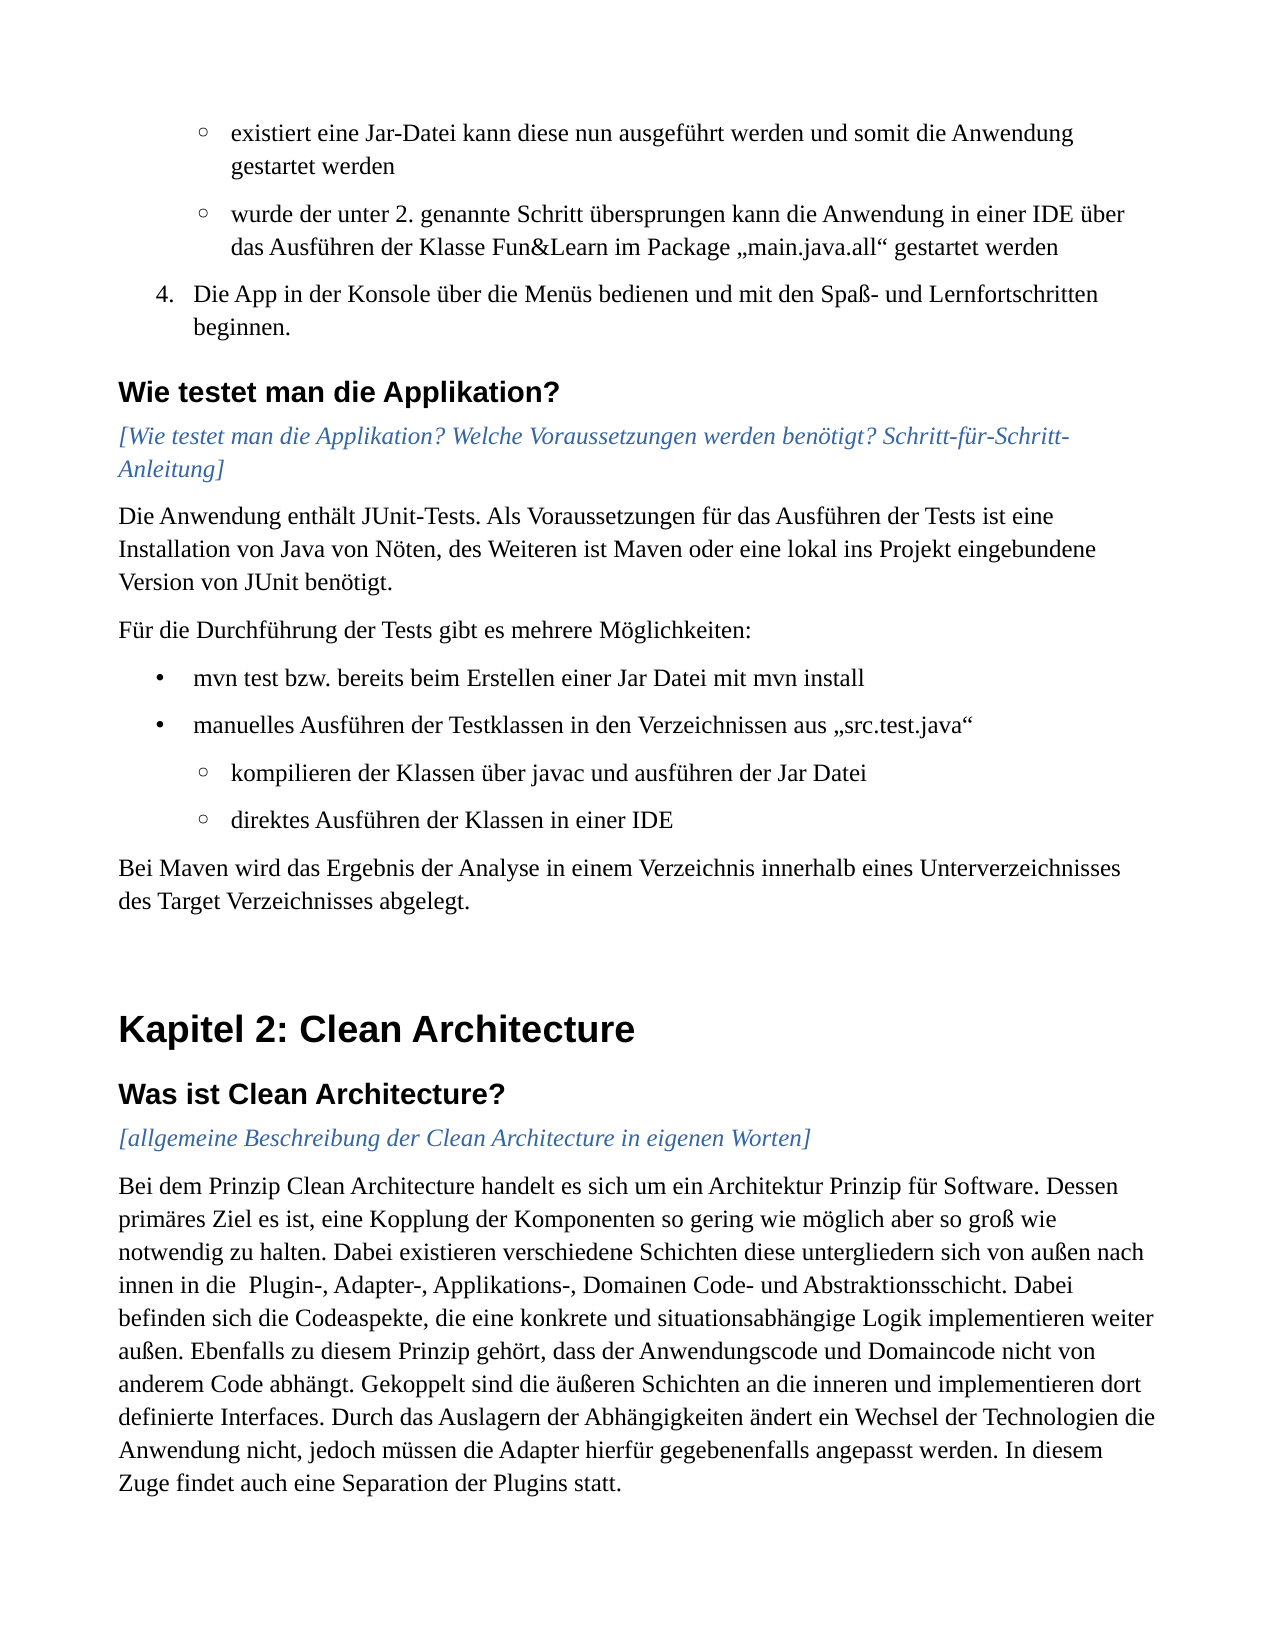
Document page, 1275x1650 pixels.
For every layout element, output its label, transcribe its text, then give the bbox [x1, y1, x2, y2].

text Bei dem Prinzip Clean Architecture handelt es sich um ein Architektur Prinzip für Software. Dessen primäres Ziel es ist, eine Kopplung der Komponenten so gering wie möglich aber so groß wie notwendig zu halten. Dabei existieren verschiedene Schichten diese untergliedern sich von außen nach innen in die Plugin-, Adapter-, Applikations-, Domainen Code- und Abstraktionsschicht. Dabei befinden sich die Codeaspekte, die eine konkrete und situationsabhängige Logik implementieren weiter außen. Ebenfalls zu diesem Prinzip gehört, dass der Anwendungscode und Domaincode nicht von anderem Code abhängt. Gekoppelt sind die äußeren Schichten an die inneren und implementieren dort definierte Interfaces. Durch das Auslagern der Abhängigkeiten ändert ein Wechsel der Technologien die Anwendung nicht, jedoch müssen die Adapter hierfür gegebenenfalls angepasst werden. In diesem Zuge findet auch eine Separation der Plugins statt. [118, 1171, 1157, 1497]
list existiert eine Jar-Datei kann diese nun ausgeführt werden und somit die Anwendung gestartet werden [193, 118, 1157, 180]
subtitle Kapitel 2: Clean Architecture [118, 1006, 1157, 1050]
text Für die Durchführung der Tests gibt es mehrere Möglichkeiten: [118, 615, 1157, 644]
text [allgemeine Beschreibung der Clean Architecture in eigenen Worten] [118, 1123, 1157, 1152]
list Die App in der Konsole über die Menüs bedienen und mit den Spaß- und Lernfortschritten beginnen. [156, 279, 1157, 341]
text Bei Maven wird das Ergebnis der Analyse in einem Verzeichnis innerhalb eines Unterverzeichnisses des Target Verzeichnisses abgelegt. [118, 853, 1157, 915]
list wurde der unter 2. genannte Schritt übersprungen kann die Anwendung in einer IDE über das Ausführen der Klasse Fun&Learn im Package „main.java.all“ gestartet werden [193, 199, 1157, 261]
subtitle Was ist Clean Architecture? [118, 1077, 1157, 1111]
list manuelles Ausführen der Testklassen in den Verzeichnissen aus „src.test.java“ [156, 710, 1157, 739]
list kompilieren der Klassen über javac und ausführen der Jar Datei [193, 758, 1157, 787]
list mvn test bzw. bereits beim Erstellen einer Jar Datei mit mvn install [156, 663, 1157, 691]
list direktes Ausführen der Klassen in einer IDE [193, 806, 1157, 834]
text Die Anwendung enthält JUnit-Tests. Als Voraussetzungen für das Ausführen der Tests ist eine Installation von Java von Nöten, des Weiteren ist Maven oder eine lokal ins Projekt eingebundene Version von JUnit benötigt. [118, 501, 1157, 596]
subtitle Wie testet man die Applikation? [118, 374, 1157, 408]
text [Wie testet man die Applikation? Welche Voraussetzungen werden benötigt? Schritt-für-Schritt-Anleitung] [118, 421, 1157, 483]
